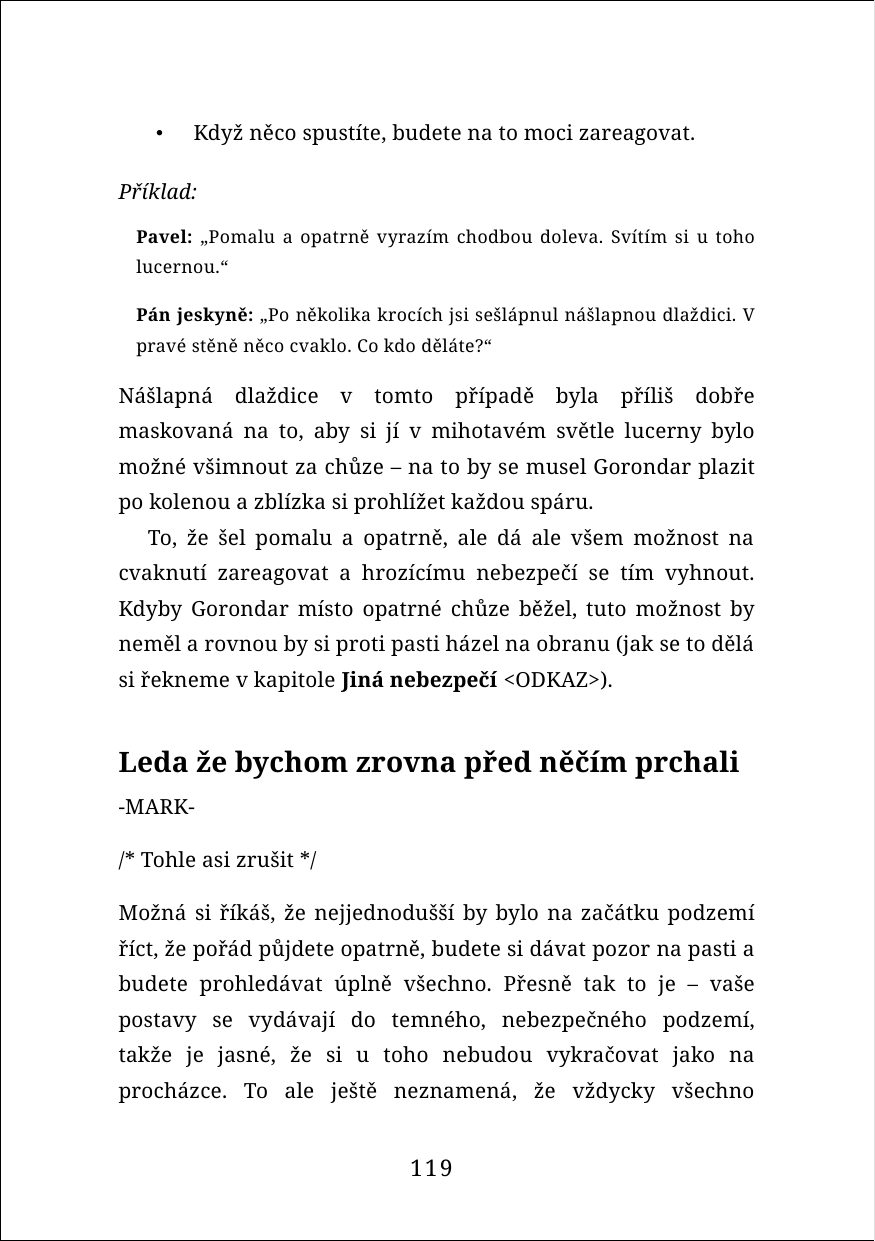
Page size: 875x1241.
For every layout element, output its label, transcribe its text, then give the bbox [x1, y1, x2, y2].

list Když něco spustíte, budete na to moci zareagovat. [156, 118, 756, 147]
text -MARK- [118, 792, 756, 821]
text /* Tohle asi zrušit */ [118, 845, 756, 874]
text Pavel: „Pomalu a opatrně vyrazím chodbou doleva. Svítím si u toho lucernou.“ [136, 225, 756, 279]
text Pán jeskyně: „Po několika krocích jsi sešlápnul nášlapnou dlaždici. V pravé stěně něco cvaklo. Co kdo děláte?“ [136, 303, 756, 357]
text Možná si říkáš, že nejjednodušší by bylo na začátku podzemí říct, že pořád půjdete opatrně, budete si dávat pozor na pasti a budete prohledávat úplně všechno. Přesně tak to je – vaše postavy se vydávají do temného, nebezpečného podzemí, takže je jasné, že si u toho nebudou vykračovat jako na procházce. To ale ještě neznamená, že vždycky všechno [118, 898, 756, 1104]
subtitle Leda že bychom zrovna před něčím prchali [118, 742, 756, 780]
text Příklad: [118, 177, 756, 206]
text Nášlapná dlaždice v tomto případě byla příliš dobře maskovaná na to, aby si jí v mihotavém světle lucerny bylo možné všimnout za chůze – na to by se musel Gorondar plazit po kolenou a zblízka si prohlížet každou spáru. To, že šel pomalu a opatrně, ale dá ale všem možnost na cvaknutí zareagovat a hrozícímu nebezpečí se tím vyhnout. Kdyby Gorondar místo opatrné chůze běžel, tuto možnost by neměl a rovnou by si proti pasti házel na obranu (jak se to dělá si řekneme v kapitole Jiná nebezpečí <ODKAZ>). [118, 381, 756, 693]
